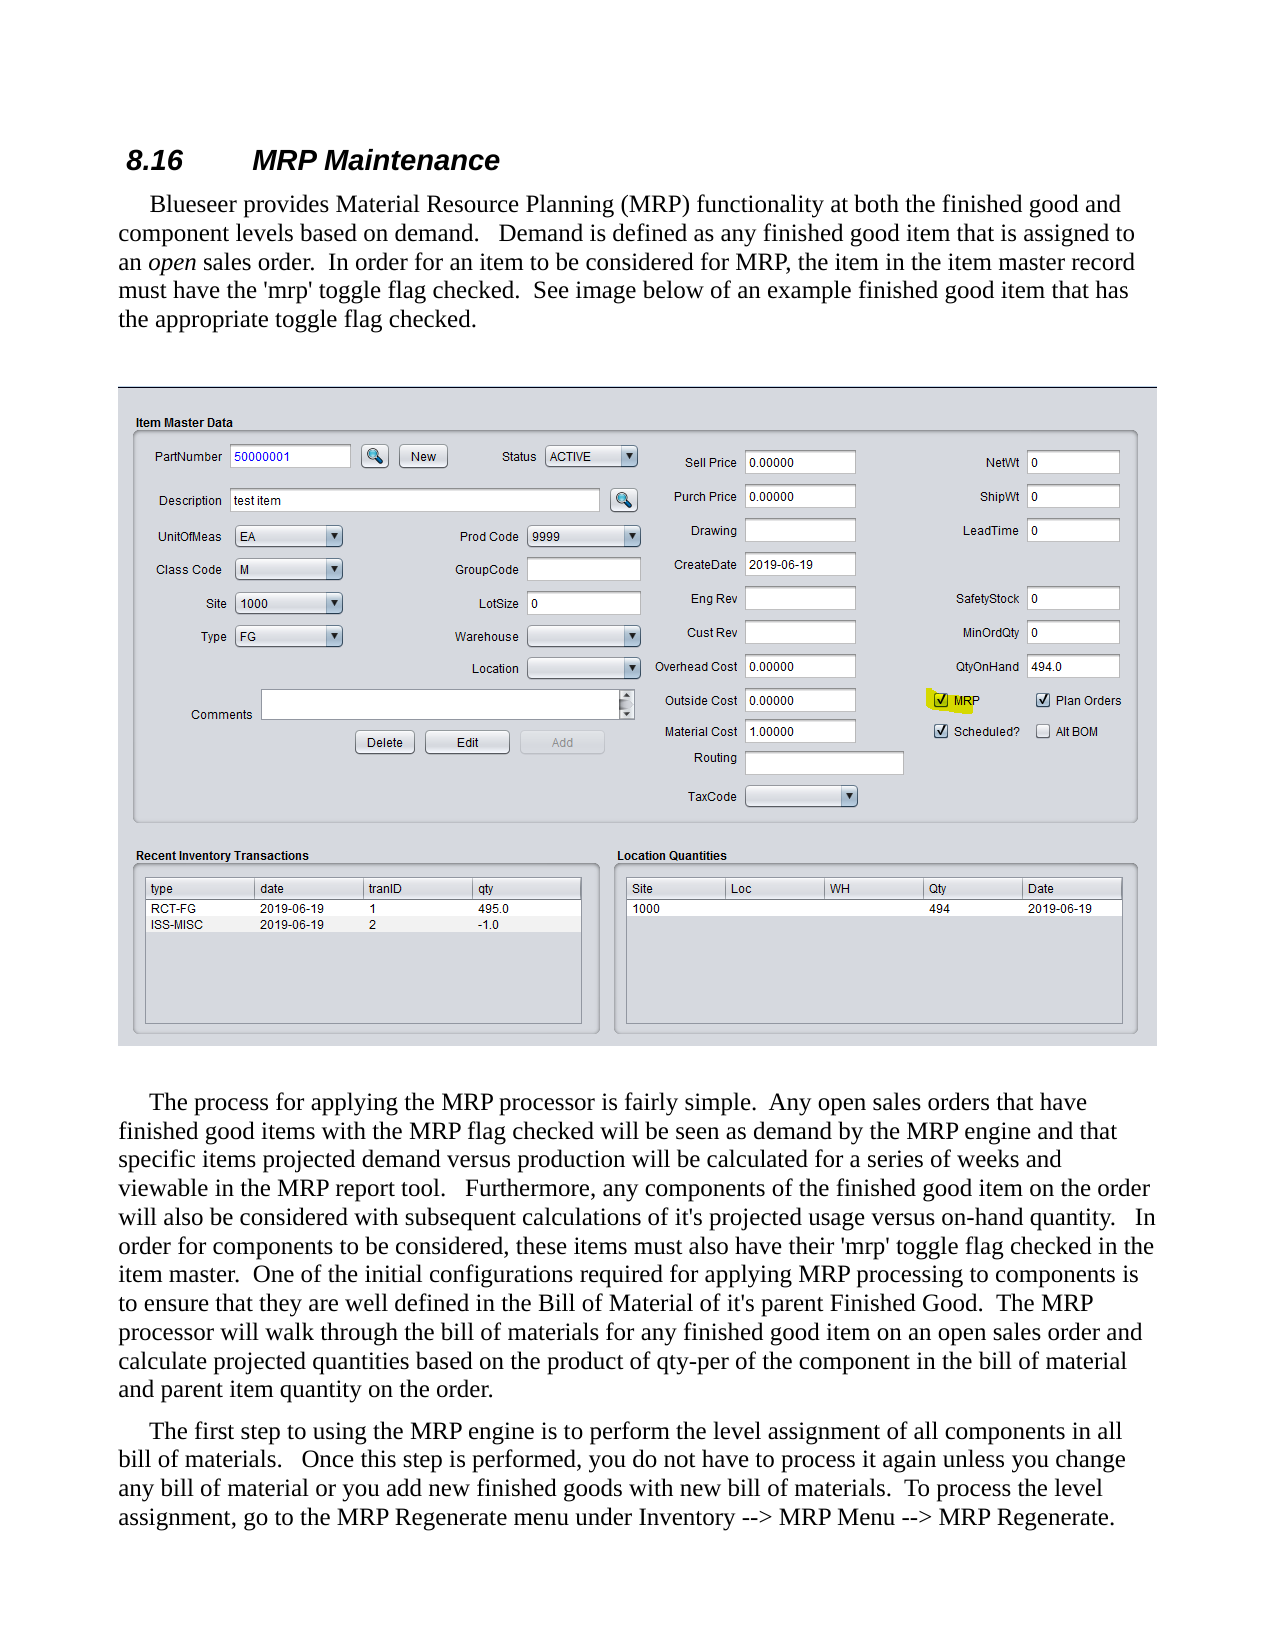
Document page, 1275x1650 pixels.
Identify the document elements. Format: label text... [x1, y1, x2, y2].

picture [118, 386, 1157, 1046]
text Blueseer provides Material Resource Planning (MRP) functionality at both the finished good and component levels based on demand. Demand is defined as any finished good item that is assigned to an open sales order. In order for an item to be considered for MRP, the item in the item master record must have the 'mrp' toggle flag checked. See image below of an example finished good item that has the appropriate toggle flag checked. [118, 189, 1157, 333]
text The first step to using the MRP engine is to perform the level assignment of all components in all bill of materials. Once this step is performed, you do not have to process it again unless you change any bill of material or you add new finished goods with new bill of materials. To process the level assignment, go to the MRP Regenerate menu under Inventory --> MRP Menu --> MRP Regenerate. [118, 1416, 1157, 1531]
subtitle MRP Maintenance [118, 143, 1157, 177]
text The process for applying the MRP processor is fairly simple. Any open sales orders that have finished good items with the MRP flag checked will be seen as demand by the MRP engine and that specific items projected demand versus production will be calculated for a series of weeks and viewable in the MRP report tool. Furthermore, any components of the finished good item on the order will also be considered with subsequent calculations of it's projected usage versus on-hand quantity. In order for components to be considered, these items must also have their 'mrp' toggle flag checked in the item master. One of the initial configurations required for applying MRP processing to components is to ensure that they are well defined in the Bill of Material of it's parent Finished Good. The MRP processor will walk through the bill of materials for any finished good item on an open sales order and calculate projected quantities based on the product of qty-per of the component in the bill of material and parent item quantity on the order. [118, 1087, 1157, 1403]
